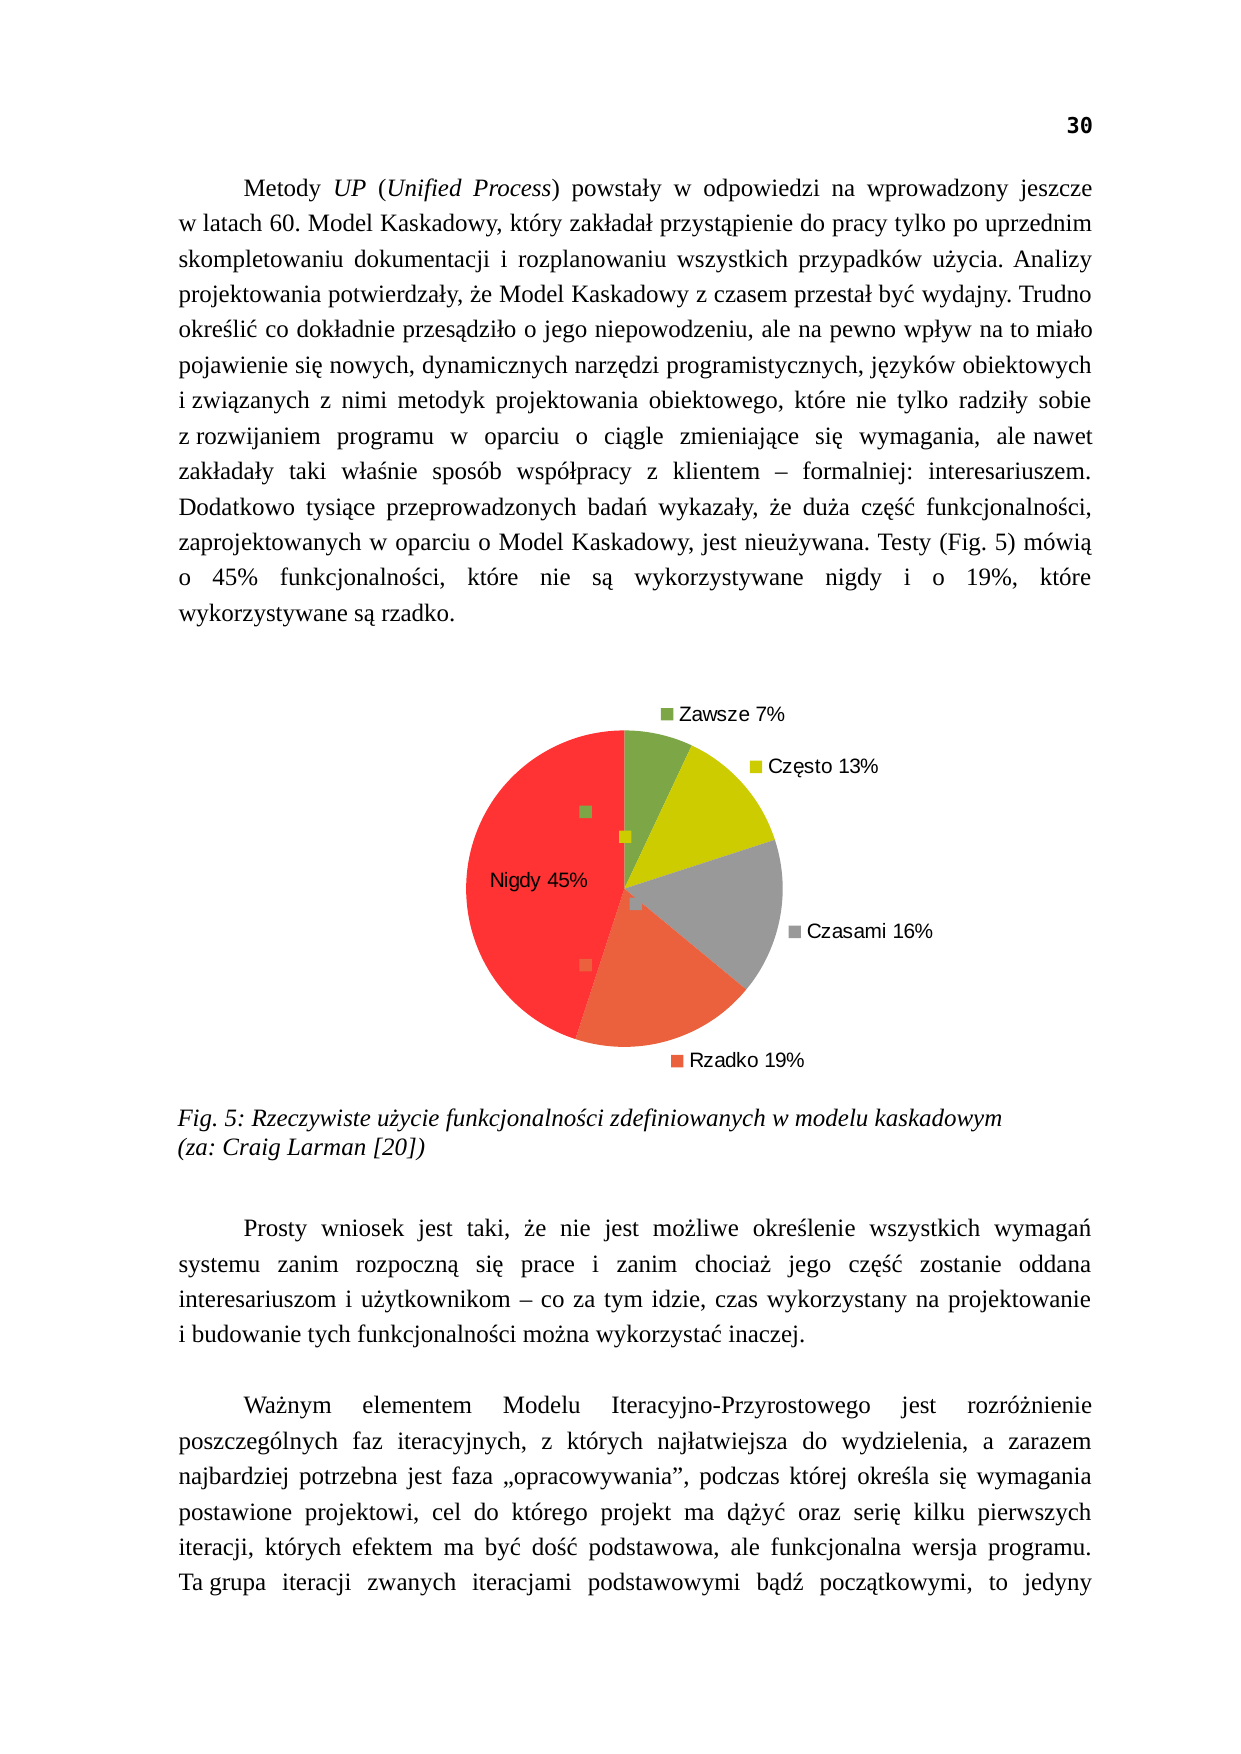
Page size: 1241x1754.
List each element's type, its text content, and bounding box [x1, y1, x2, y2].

table_header [177, 664, 1093, 1090]
text Prosty wniosek jest taki, że nie jest możliwe określenie wszystkich wymagań systemu zanim rozpoczną się prace i zanim chociaż jego część zostanie oddana interesariuszom i użytkownikom – co za tym idzie, czas wykorzystany na projektowanie i budowanie tych funkcjonalności można wykorzystać inaczej. [178, 1208, 1093, 1350]
text Fig. 5: Rzeczywiste użycie funkcjonalności zdefiniowanych w modelu kaskadowym (za: Craig Larman [20]) [177, 1103, 1093, 1160]
text Metody UP (Unified Process) powstały w odpowiedzi na wprowadzony jeszcze w latach 60. Model Kaskadowy, który zakładał przystąpienie do pracy tylko po uprzednim skompletowaniu dokumentacji i rozplanowaniu wszystkich przypadków użycia. Analizy projektowania potwierdzały, że Model Kaskadowy z czasem przestał być wydajny. Trudno określić co dokładnie przesądziło o jego niepowodzeniu, ale na pewno wpływ na to miało pojawienie się nowych, dynamicznych narzędzi programistycznych, języków obiektowych i związanych z nimi metodyk projektowania obiektowego, które nie tylko radziły sobie z rozwijaniem programu w oparciu o ciągle zmieniające się wymagania, ale nawet zakładały taki właśnie sposób współpracy z klientem – formalniej: interesariuszem. Dodatkowo tysiące przeprowadzonych badań wykazały, że duża część funkcjonalności, zaprojektowanych w oparciu o Model Kaskadowy, jest nieużywana. Testy (Fig. 5) mówią o 45% funkcjonalności, które nie są wykorzystywane nigdy i o 19%, które wykorzystywane są rzadko. [178, 168, 1093, 628]
text Ważnym elementem Modelu Iteracyjno-Przyrostowego jest rozróżnienie poszczególnych faz iteracyjnych, z których najłatwiejsza do wydzielenia, a zarazem najbardziej potrzebna jest faza „opracowywania”, podczas której określa się wymagania postawione projektowi, cel do którego projekt ma dążyć oraz serię kilku pierwszych iteracji, których efektem ma być dość podstawowa, ale funkcjonalna wersja programu. Ta grupa iteracji zwanych iteracjami podstawowymi bądź początkowymi, to jedyny [178, 1385, 1093, 1598]
